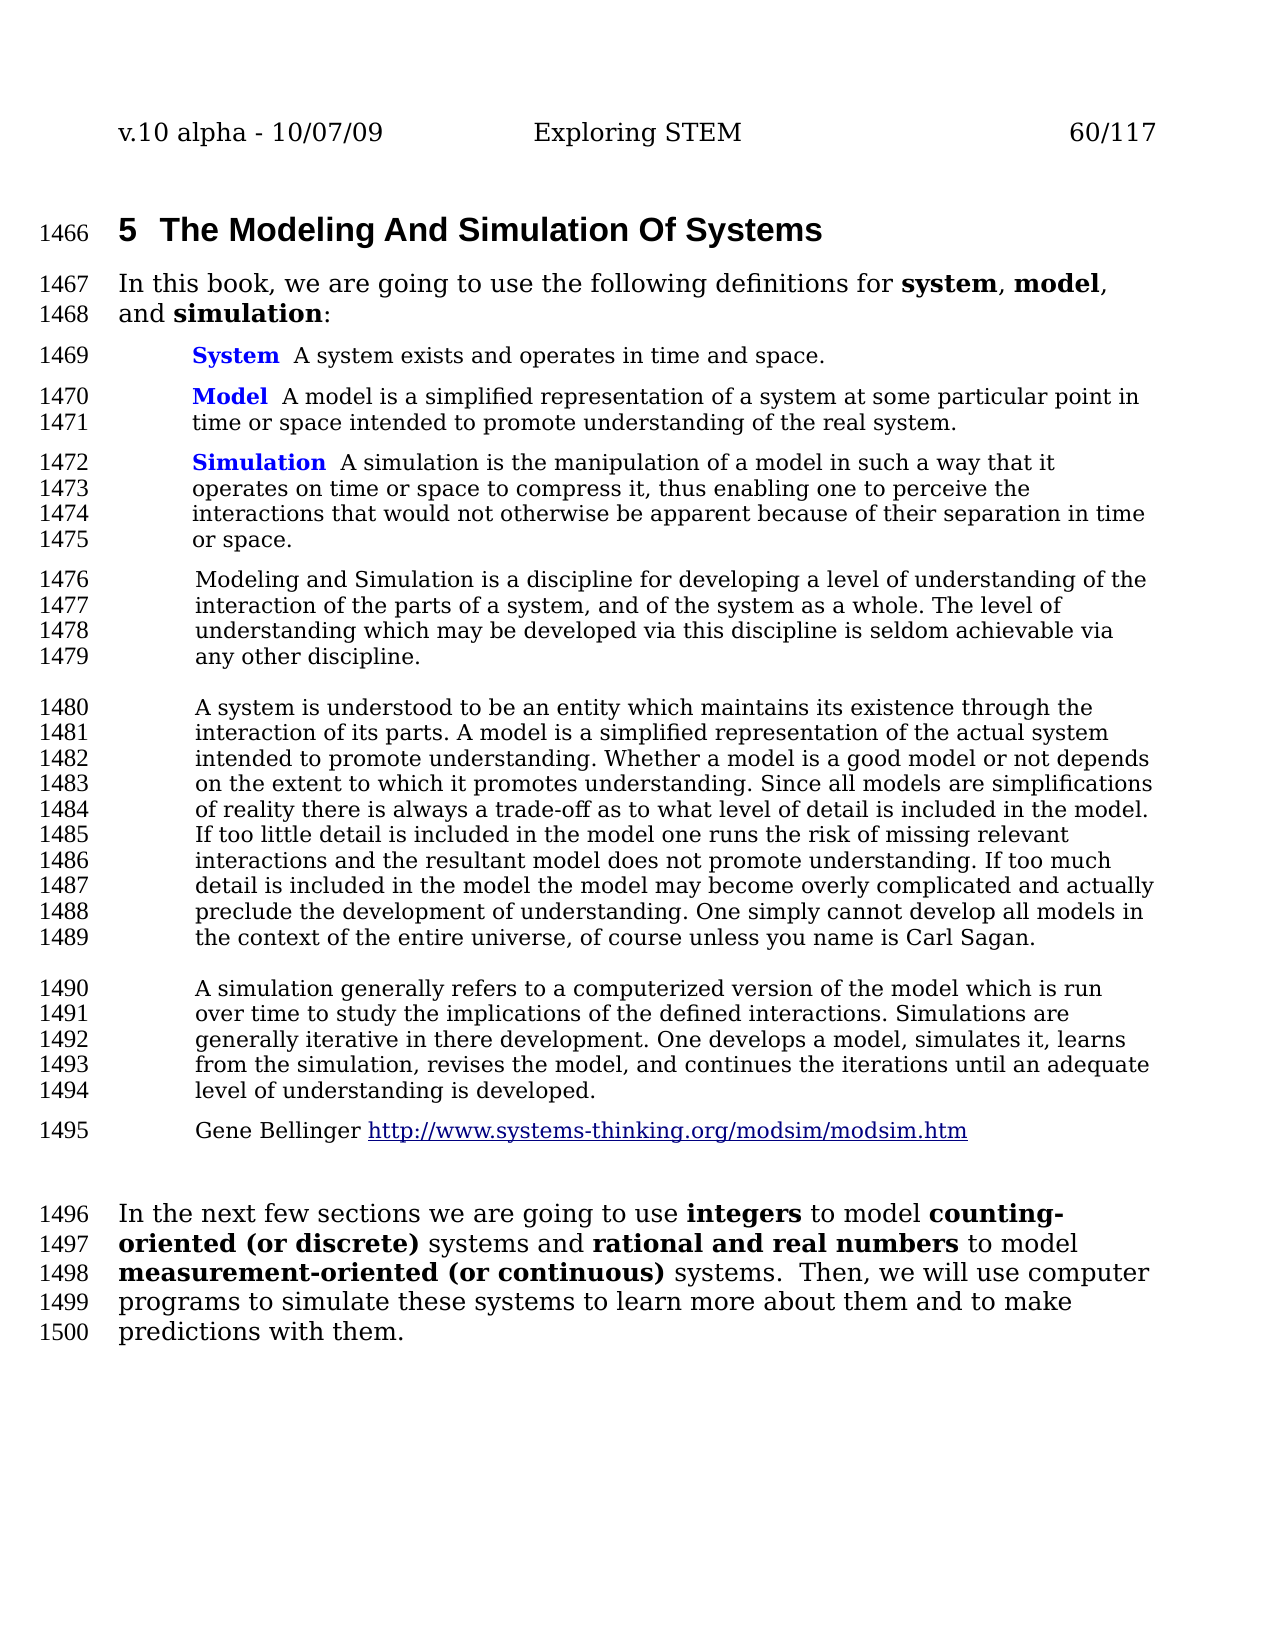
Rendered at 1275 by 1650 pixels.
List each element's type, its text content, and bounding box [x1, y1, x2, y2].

text In this book, we are going to use the following definitions for system, model, and simulation: [118, 269, 1157, 328]
list Simulation A simulation is the manipulation of a model in such a way that it operates on time or space to compress it, thus enabling one to perceive the interactions that would not otherwise be apparent because of their separation in time or space. [162, 450, 1157, 552]
subtitle The Modeling And Simulation Of Systems [118, 210, 1157, 248]
text In the next few sections we are going to use integers to model counting-oriented (or discrete) systems and rational and real numbers to model measurement-oriented (or continuous) systems. Then, we will use computer programs to simulate these systems to learn more about them and to make predictions with them. [118, 1199, 1157, 1346]
list System A system exists and operates in time and space. [162, 343, 1157, 369]
text Gene Bellinger http://www.systems-thinking.org/modsim/modsim.htm [195, 1118, 1157, 1144]
list Model A model is a simplified representation of a system at some particular point in time or space intended to promote understanding of the real system. [162, 384, 1157, 435]
text Modeling and Simulation is a discipline for developing a level of understanding of the interaction of the parts of a system, and of the system as a whole. The level of understanding which may be developed via this discipline is seldom achievable via any other discipline. A system is understood to be an entity which maintains its existence through the interaction of its parts. A model is a simplified representation of the actual system intended to promote understanding. Whether a model is a good model or not depends on the extent to which it promotes understanding. Since all models are simplifications of reality there is always a trade-off as to what level of detail is included in the model. If too little detail is included in the model one runs the risk of missing relevant interactions and the resultant model does not promote understanding. If too much detail is included in the model the model may become overly complicated and actually preclude the development of understanding. One simply cannot develop all models in the context of the entire universe, of course unless you name is Carl Sagan. A simulation generally refers to a computerized version of the model which is run over time to study the implications of the defined interactions. Simulations are generally iterative in there development. One develops a model, simulates it, learns from the simulation, revises the model, and continues the iterations until an adequate level of understanding is developed. [195, 567, 1157, 1103]
